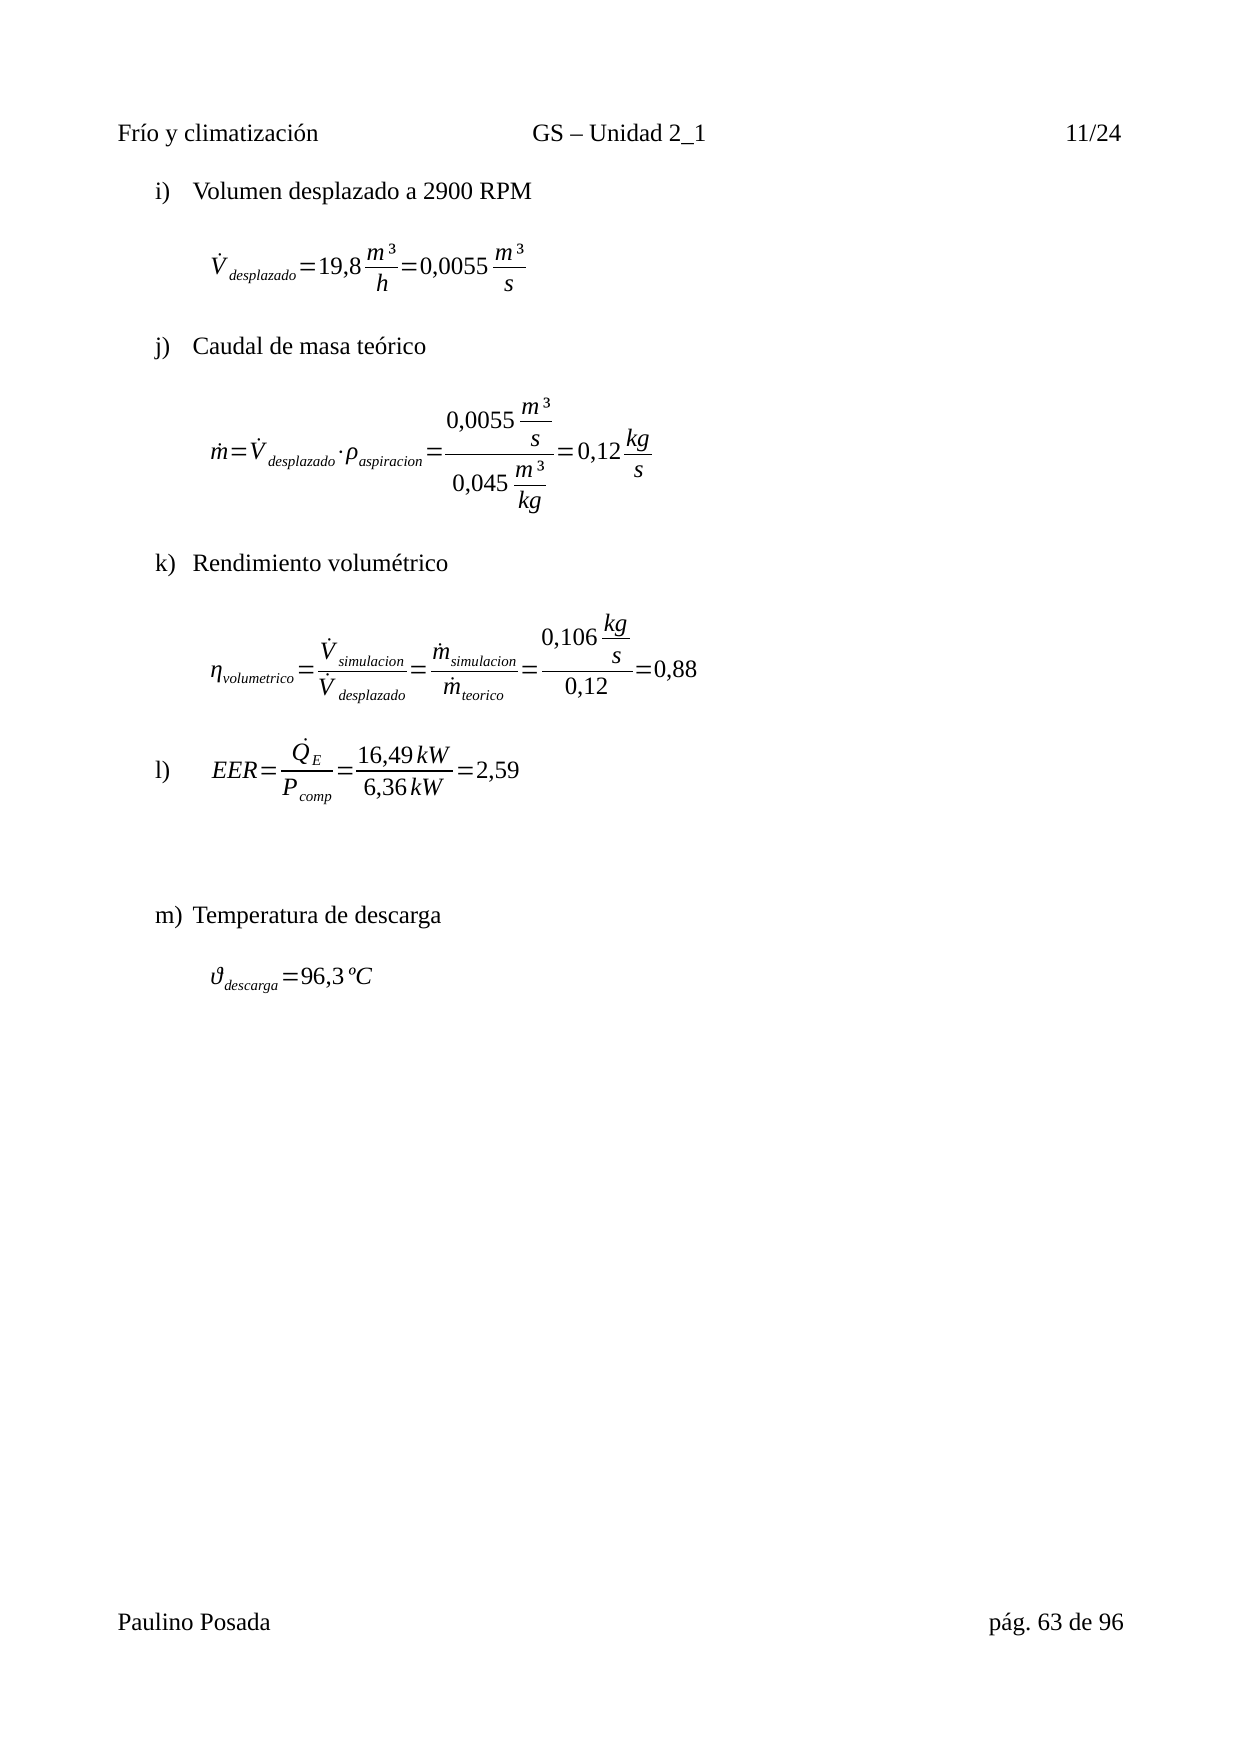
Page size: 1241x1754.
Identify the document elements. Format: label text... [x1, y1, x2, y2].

list Caudal de masa teórico [155, 331, 1123, 359]
list Volumen desplazado a 2900 RPM [155, 176, 1123, 205]
list Rendimiento volumétrico [155, 548, 1123, 576]
list Temperatura de descarga [155, 900, 1123, 928]
